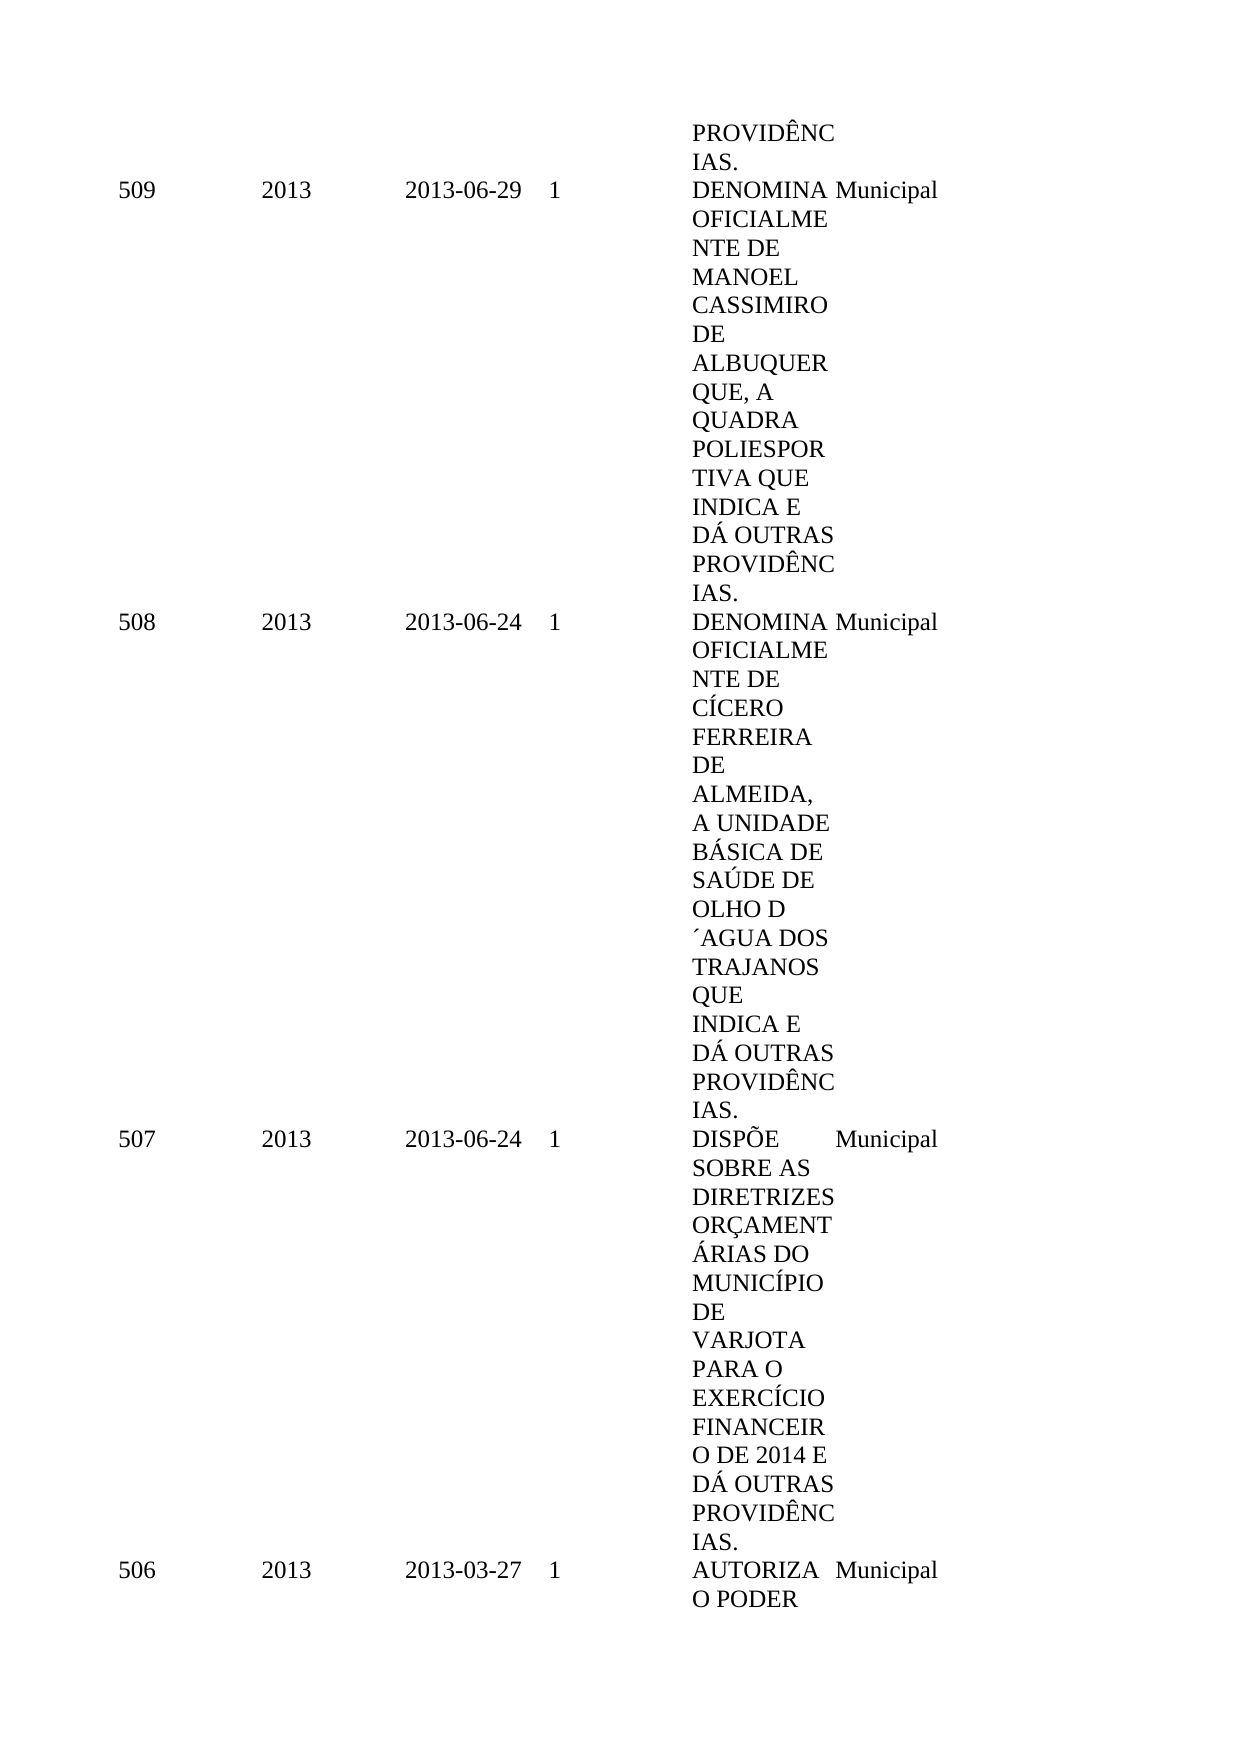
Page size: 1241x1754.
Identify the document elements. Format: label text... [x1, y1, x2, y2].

table_cell 2013 [261, 1556, 405, 1613]
table_cell 2013-06-29 [405, 176, 548, 607]
table_cell Municipal [835, 607, 979, 1124]
table_cell [979, 607, 1122, 1124]
table_cell Municipal [835, 1556, 979, 1613]
table_cell [979, 176, 1122, 607]
table_cell AUTORIZA O PODER [692, 1556, 835, 1613]
table_cell [118, 118, 261, 176]
table_cell 2013 [261, 176, 405, 607]
table_cell Municipal [835, 1124, 979, 1556]
table_cell 1 [548, 1556, 692, 1613]
table_cell [979, 118, 1122, 176]
table_cell 507 [118, 1124, 261, 1556]
table_cell [979, 1556, 1122, 1613]
table_cell DISPÕE SOBRE AS DIRETRIZES ORÇAMENTÁRIAS DO MUNICÍPIO DE VARJOTA PARA O EXERCÍCIO FINANCEIRO DE 2014 E DÁ OUTRAS PROVIDÊNCIAS. [692, 1124, 835, 1556]
table_cell 506 [118, 1556, 261, 1613]
table_cell 508 [118, 607, 261, 1124]
table_cell [405, 118, 548, 176]
table_cell 1 [548, 176, 692, 607]
table_cell 2013-06-24 [405, 607, 548, 1124]
table_cell [835, 118, 979, 176]
table_cell [979, 1124, 1122, 1556]
table_cell 2013 [261, 1124, 405, 1556]
table_cell DENOMINA OFICIALMENTE DE CÍCERO FERREIRA DE ALMEIDA, A UNIDADE BÁSICA DE SAÚDE DE OLHO D´AGUA DOS TRAJANOS QUE INDICA E DÁ OUTRAS PROVIDÊNCIAS. [692, 607, 835, 1124]
table_cell 2013-06-24 [405, 1124, 548, 1556]
table_cell [261, 118, 405, 176]
table_cell 1 [548, 607, 692, 1124]
table_cell 2013-03-27 [405, 1556, 548, 1613]
table_cell [548, 118, 692, 176]
table_cell 1 [548, 1124, 692, 1556]
table_cell 2013 [261, 607, 405, 1124]
table_cell DENOMINA OFICIALMENTE DE MANOEL CASSIMIRO DE ALBUQUERQUE, A QUADRA POLIESPORTIVA QUE INDICA E DÁ OUTRAS PROVIDÊNCIAS. [692, 176, 835, 607]
table_cell 509 [118, 176, 261, 607]
table_cell PROVIDÊNCIAS. [692, 118, 835, 176]
table_cell Municipal [835, 176, 979, 607]
